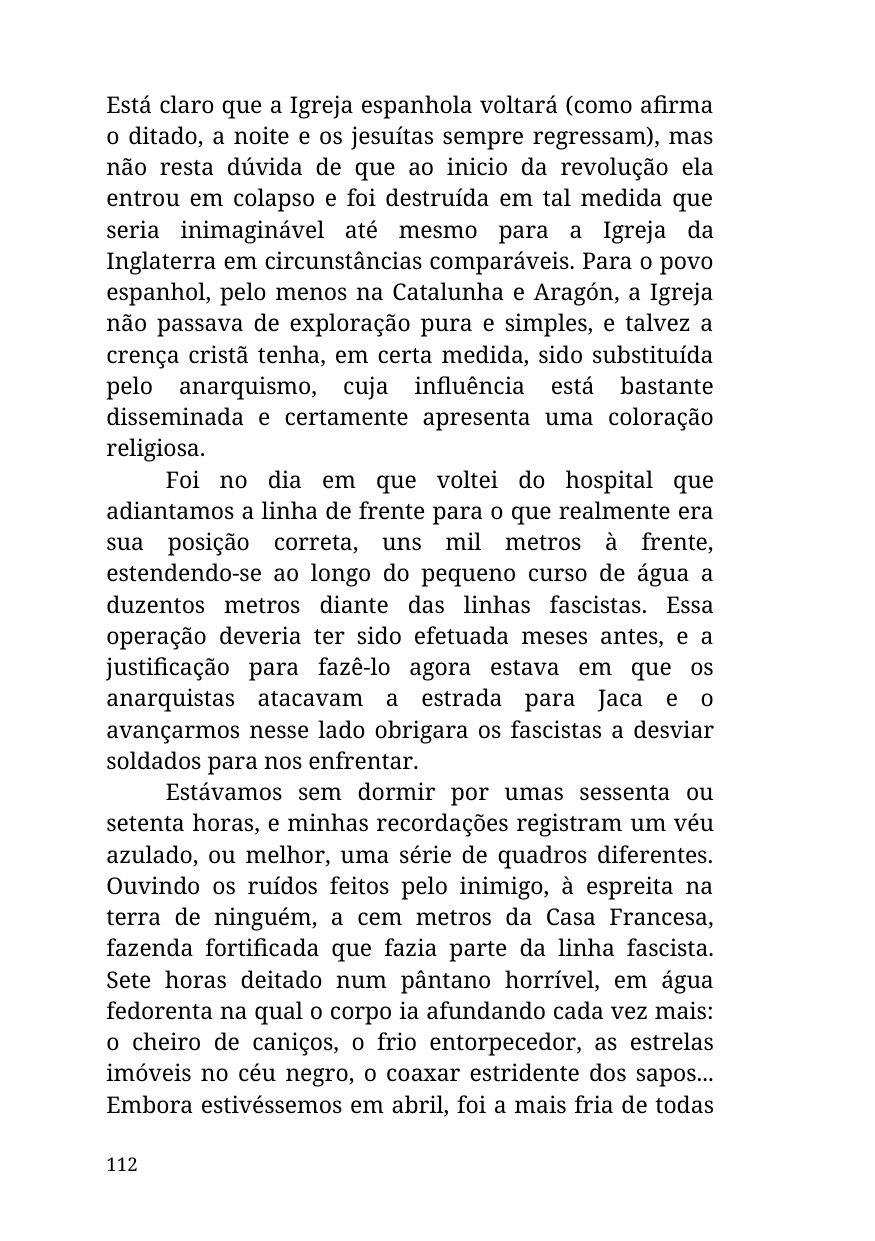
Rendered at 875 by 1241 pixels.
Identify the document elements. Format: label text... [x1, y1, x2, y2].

text Estávamos sem dormir por umas sessenta ou setenta horas, e minhas recordações registram um véu azulado, ou melhor, uma série de quadros diferentes. Ouvindo os ruídos feitos pelo inimigo, à espreita na terra de ninguém, a cem metros da Casa Francesa, fazenda fortificada que fazia parte da linha fascista. Sete horas deitado num pântano horrível, em água fedorenta na qual o corpo ia afundando cada vez mais: o cheiro de caniços, o frio entorpecedor, as estrelas imóveis no céu negro, o coaxar estridente dos sapos... Embora estivéssemos em abril, foi a mais fria de todas [106, 776, 714, 1120]
text Está claro que a Igreja espanhola voltará (como afirma o ditado, a noite e os jesuítas sempre regressam), mas não resta dúvida de que ao inicio da revolução ela entrou em colapso e foi destruída em tal medida que seria inimaginável até mesmo para a Igreja da Inglaterra em circunstâncias comparáveis. Para o povo espanhol, pelo menos na Catalunha e Aragón, a Igreja não passava de exploração pura e simples, e talvez a crença cristã tenha, em certa medida, sido substituída pelo anarquismo, cuja influência está bastante disseminada e certamente apresenta uma coloração religiosa. [106, 88, 714, 463]
text Foi no dia em que voltei do hospital que adiantamos a linha de frente para o que realmente era sua posição correta, uns mil metros à frente, estendendo-se ao longo do pequeno curso de água a duzentos metros diante das linhas fascistas. Essa operação deveria ter sido efetuada meses antes, e a justificação para fazê-lo agora estava em que os anarquistas atacavam a estrada para Jaca e o avançarmos nesse lado obrigara os fascistas a desviar soldados para nos enfrentar. [106, 463, 714, 776]
